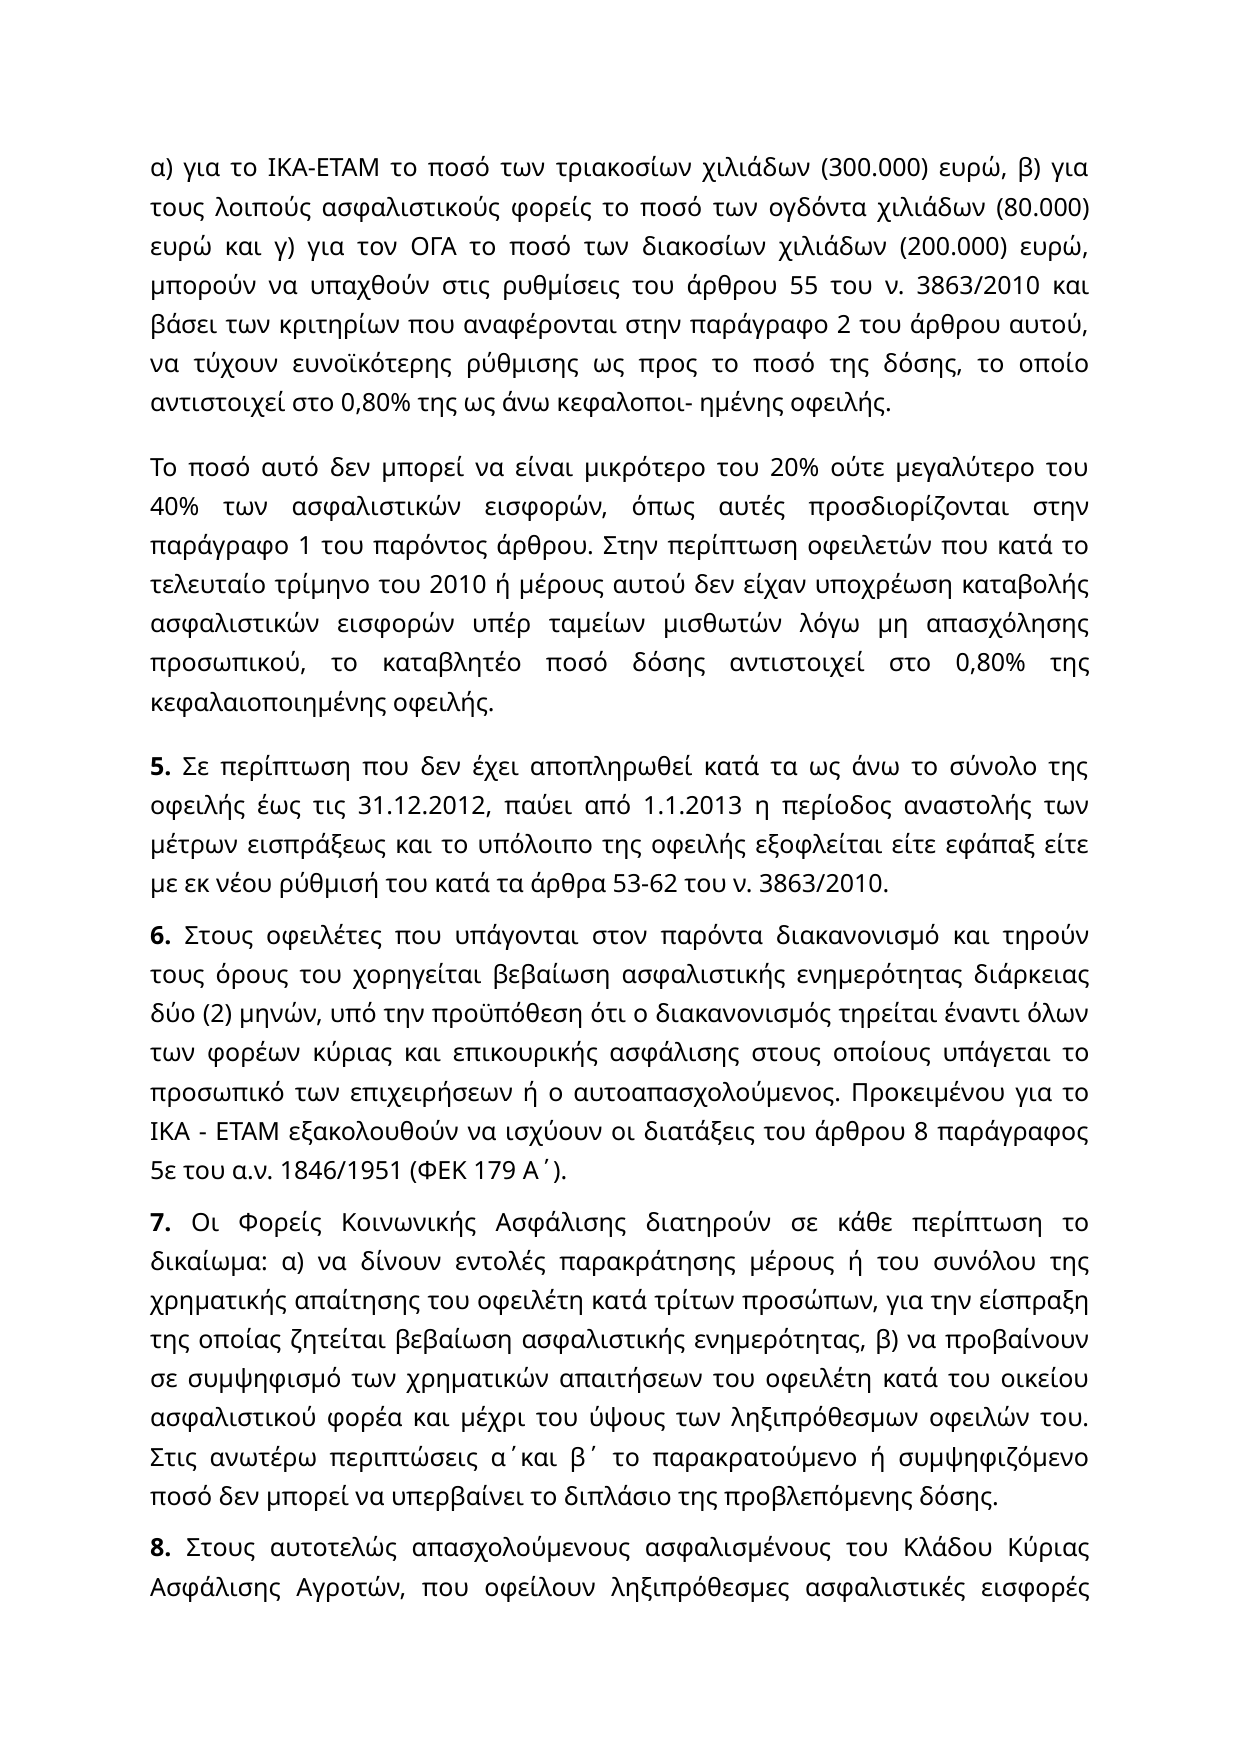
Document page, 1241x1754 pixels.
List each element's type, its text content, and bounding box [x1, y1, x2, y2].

text 8. Στους αυτοτελώς απασχολούμενους ασφαλισμένους του Κλάδου Κύριας Ασφάλισης Αγροτών, που οφείλουν ληξιπρόθεσμες ασφαλιστικές εισφορές [150, 1530, 1090, 1603]
text α) για το ΙΚΑ-ΕΤΑΜ το ποσό των τριακοσίων χιλιάδων (300.000) ευρώ, β) για τους λοιπούς ασφαλιστικούς φορείς το ποσό των ογδόντα χιλιάδων (80.000) ευρώ και γ) για τον ΟΓΑ το ποσό των διακοσίων χιλιάδων (200.000) ευρώ, μπορούν να υπαχθούν στις ρυθμίσεις του άρθρου 55 του ν. 3863/2010 και βάσει των κριτηρίων που αναφέρονται στην παράγραφο 2 του άρθρου αυτού, να τύχουν ευνοϊκότερης ρύθμισης ως προς το ποσό της δόσης, το οποίο αντιστοιχεί στο 0,80% της ως άνω κεφαλοποι- ημένης οφειλής. [150, 150, 1090, 419]
text 6. Στους οφειλέτες που υπάγονται στον παρόντα διακανονισμό και τηρούν τους όρους του χορηγείται βεβαίωση ασφαλιστικής ενημερότητας διάρκειας δύο (2) μηνών, υπό την προϋπόθεση ότι ο διακανονισμός τηρείται έναντι όλων των φορέων κύριας και επικουρικής ασφάλισης στους οποίους υπάγεται το προσωπικό των επιχειρήσεων ή ο αυτοαπασχολούμενος. Προκειμένου για το ΙΚΑ - ΕΤΑΜ εξακολουθούν να ισχύουν οι διατάξεις του άρθρου 8 παράγραφος 5ε του α.ν. 1846/1951 (ΦΕΚ 179 A΄). [150, 917, 1090, 1187]
text 7. Οι Φορείς Κοινωνικής Ασφάλισης διατηρούν σε κάθε περίπτωση το δικαίωμα: α) να δίνουν εντολές παρακράτησης μέρους ή του συνόλου της χρηματικής απαίτησης του οφειλέτη κατά τρίτων προσώπων, για την είσπραξη της οποίας ζητείται βεβαίωση ασφαλιστικής ενημερότητας, β) να προβαίνουν σε συμψηφισμό των χρηματικών απαιτήσεων του οφειλέτη κατά του οικείου ασφαλιστικού φορέα και μέχρι του ύψους των ληξιπρόθεσμων οφειλών του. Στις ανωτέρω περιπτώσεις α΄και β΄ το παρακρατούμενο ή συμψηφιζόμενο ποσό δεν μπορεί να υπερβαίνει το διπλάσιο της προβλεπόμενης δόσης. [150, 1204, 1090, 1512]
text 5. Σε περίπτωση που δεν έχει αποπληρωθεί κατά τα ως άνω το σύνολο της οφειλής έως τις 31.12.2012, παύει από 1.1.2013 η περίοδος αναστολής των μέτρων εισπράξεως και το υπόλοιπο της οφειλής εξοφλείται είτε εφάπαξ είτε με εκ νέου ρύθμισή του κατά τα άρθρα 53-62 του ν. 3863/2010. [150, 748, 1090, 900]
text To ποσό αυτό δεν μπορεί να είναι μικρότερο του 20% ούτε μεγαλύτερο του 40% των ασφαλιστικών εισφορών, όπως αυτές προσδιορίζονται στην παράγραφο 1 του παρόντος άρθρου. Στην περίπτωση οφειλετών που κατά το τελευταίο τρίμηνο του 2010 ή μέρους αυτού δεν είχαν υποχρέωση καταβολής ασφαλιστικών εισφορών υπέρ ταμείων μισθωτών λόγω μη απασχόλησης προσωπικού, το καταβλητέο ποσό δόσης αντιστοιχεί στο 0,80% της κεφαλαιοποιημένης οφειλής. [150, 449, 1090, 718]
